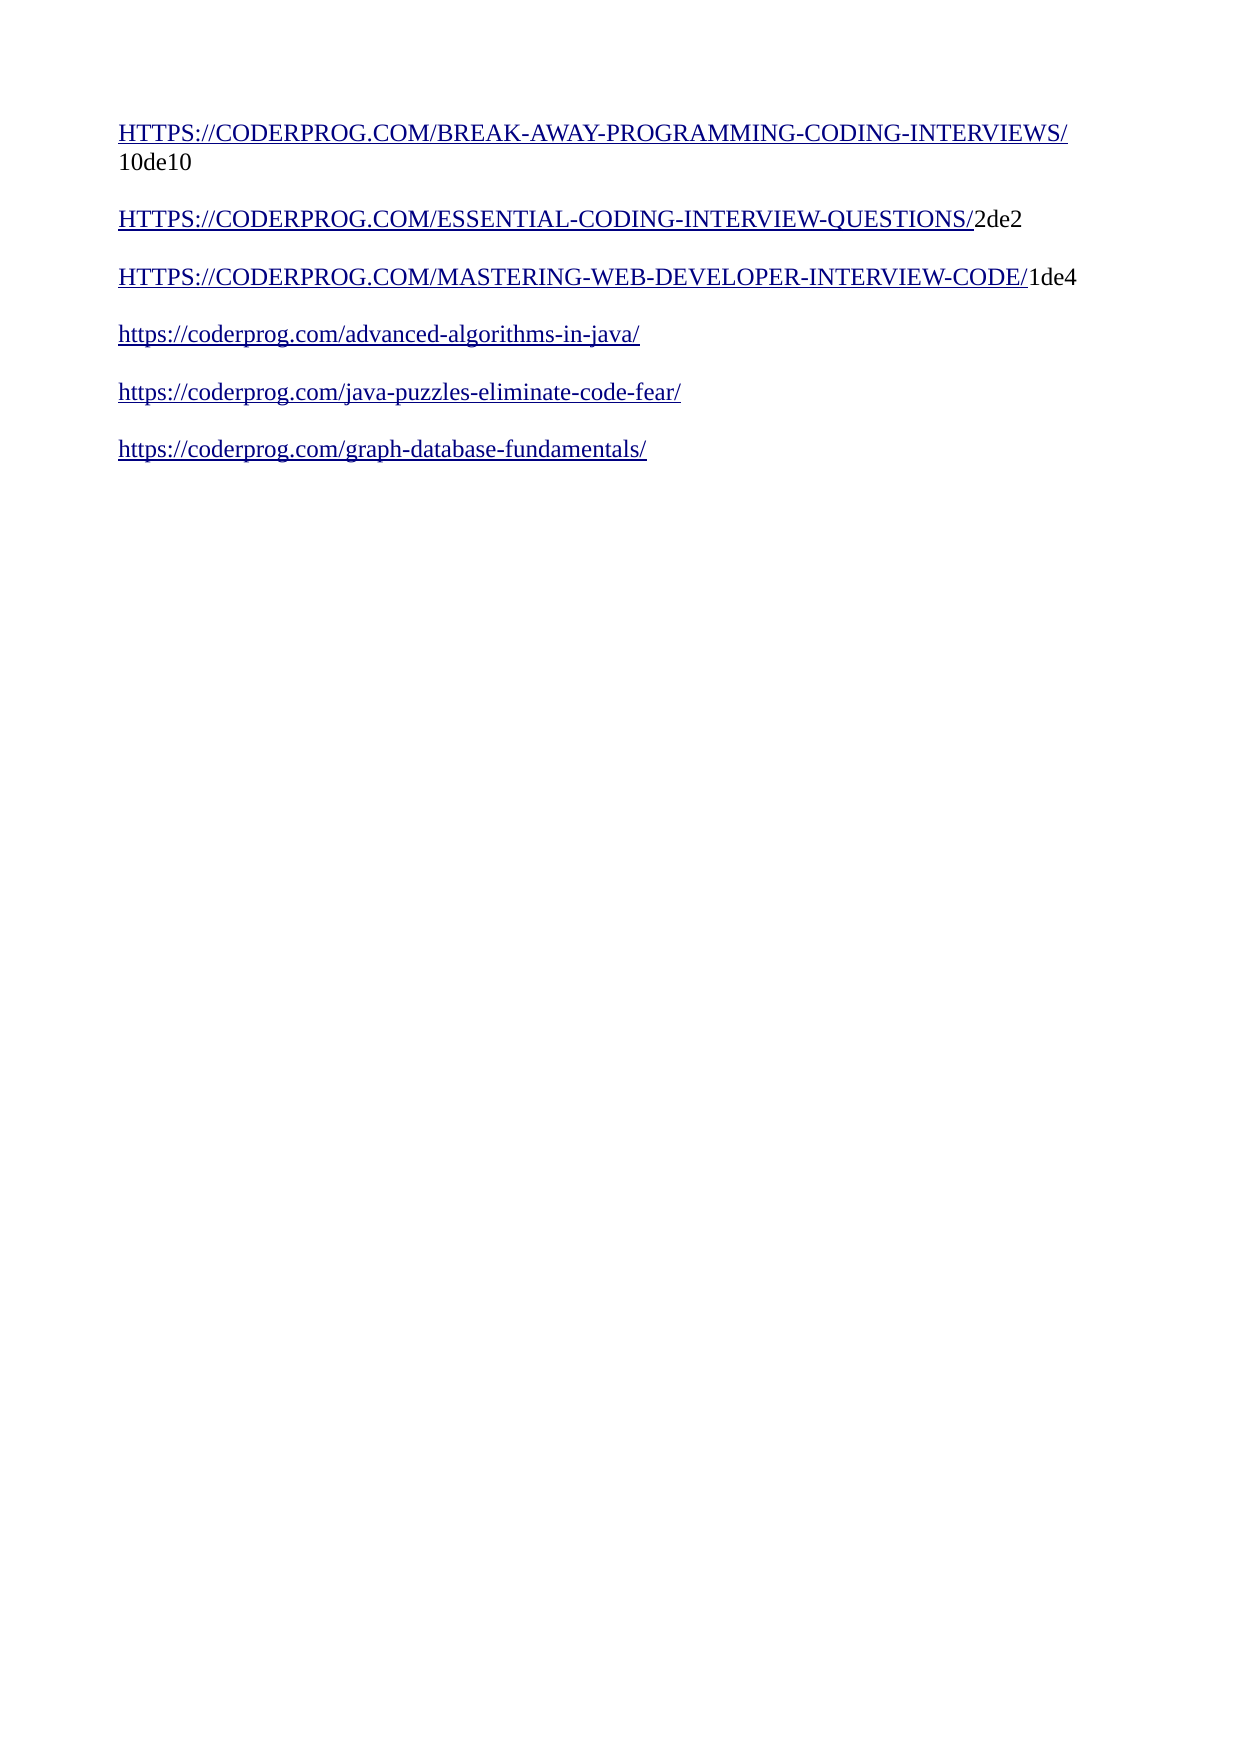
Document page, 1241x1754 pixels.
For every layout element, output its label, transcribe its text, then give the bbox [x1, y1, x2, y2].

text HTTPS://CODERPROG.COM/BREAK-AWAY-PROGRAMMING-CODING-INTERVIEWS/10de10 [118, 118, 1122, 176]
text https://coderprog.com/graph-database-fundamentals/ [118, 434, 1122, 463]
text https://coderprog.com/advanced-algorithms-in-java/ [118, 319, 1122, 348]
text HTTPS://CODERPROG.COM/ESSENTIAL-CODING-INTERVIEW-QUESTIONS/2de2 [118, 204, 1122, 233]
text HTTPS://CODERPROG.COM/MASTERING-WEB-DEVELOPER-INTERVIEW-CODE/1de4 [118, 262, 1122, 291]
text https://coderprog.com/java-puzzles-eliminate-code-fear/ [118, 377, 1122, 406]
